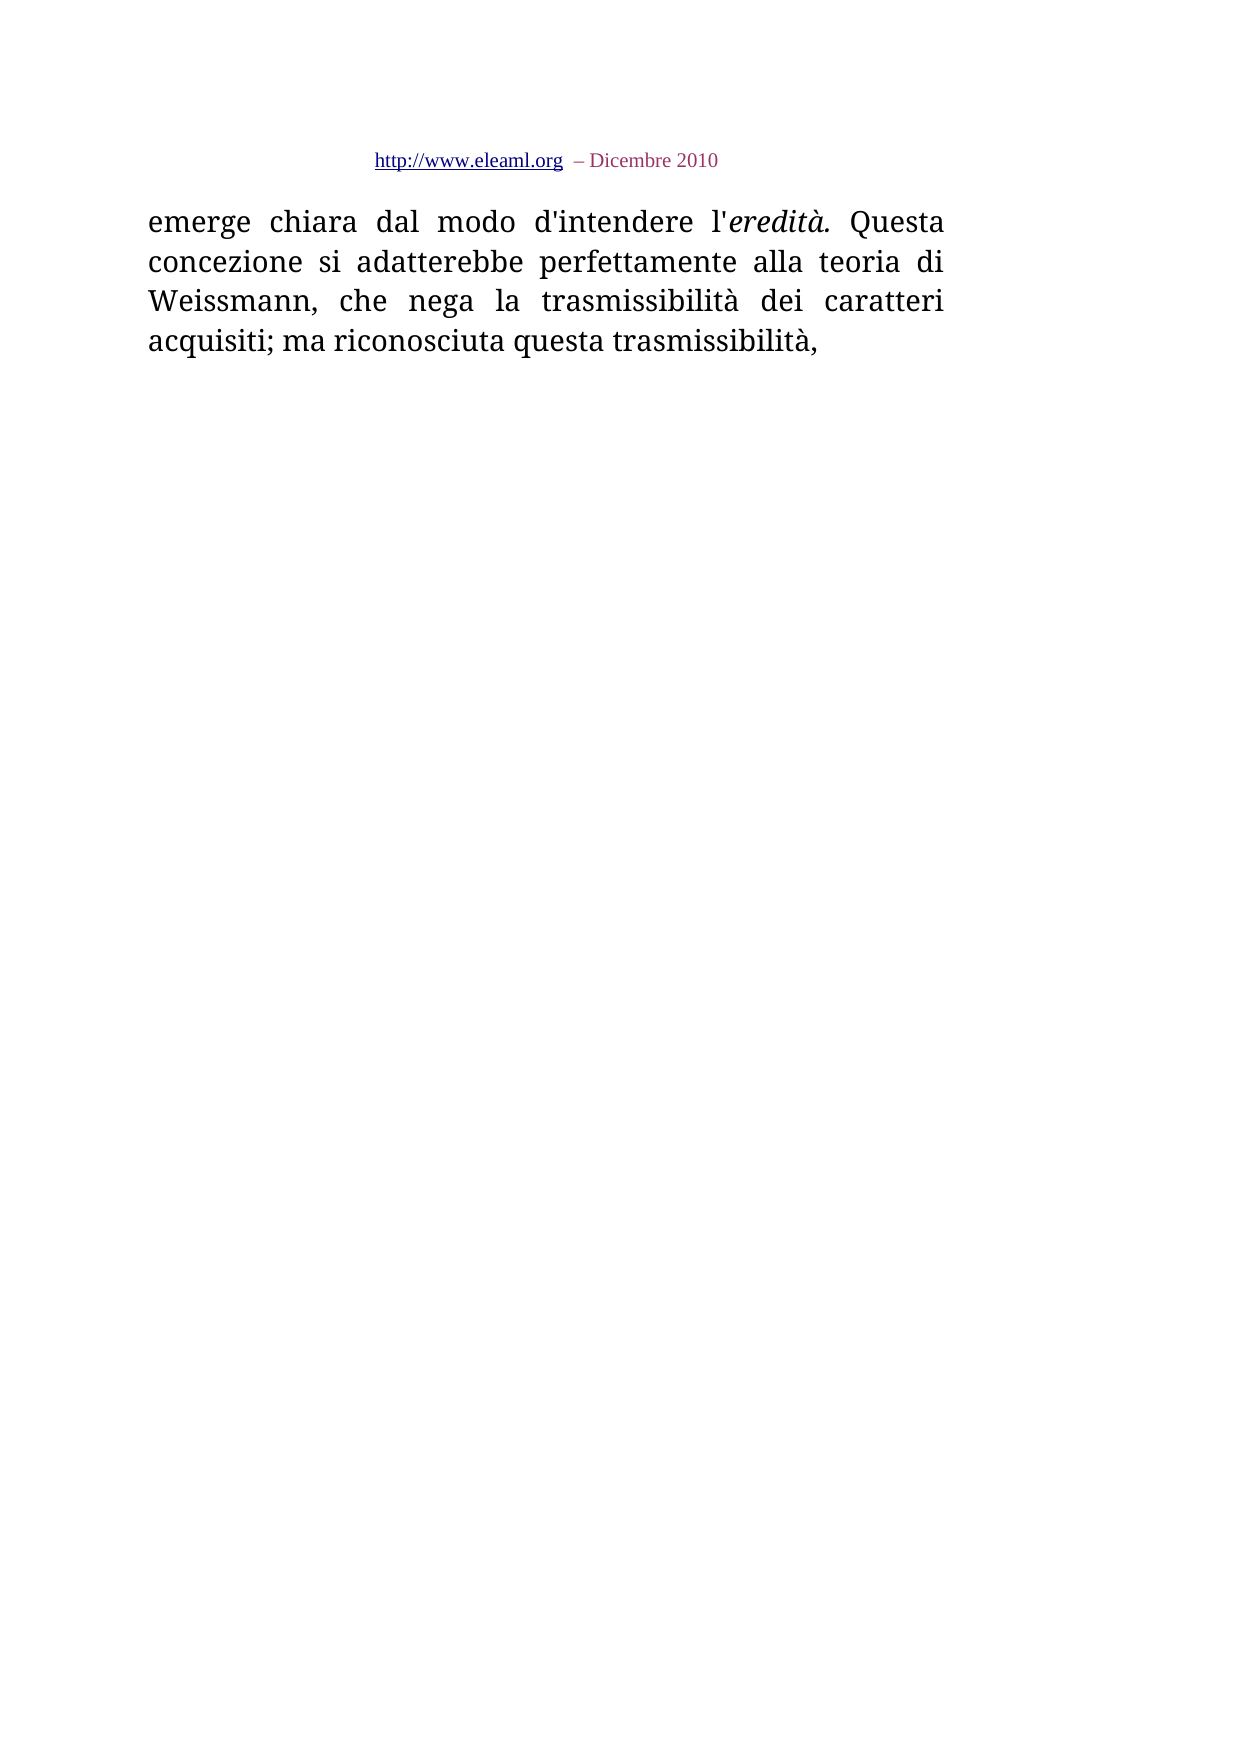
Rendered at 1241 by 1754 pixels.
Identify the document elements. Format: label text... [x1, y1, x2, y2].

text emerge chiara dal modo d'intendere l'eredità. Questa concezione si adatterebbe perfettamente alla teoria di Weissmann, che nega la trasmissibilità dei caratteri acquisiti; ma riconosciuta questa trasmissibilità, [148, 201, 945, 360]
